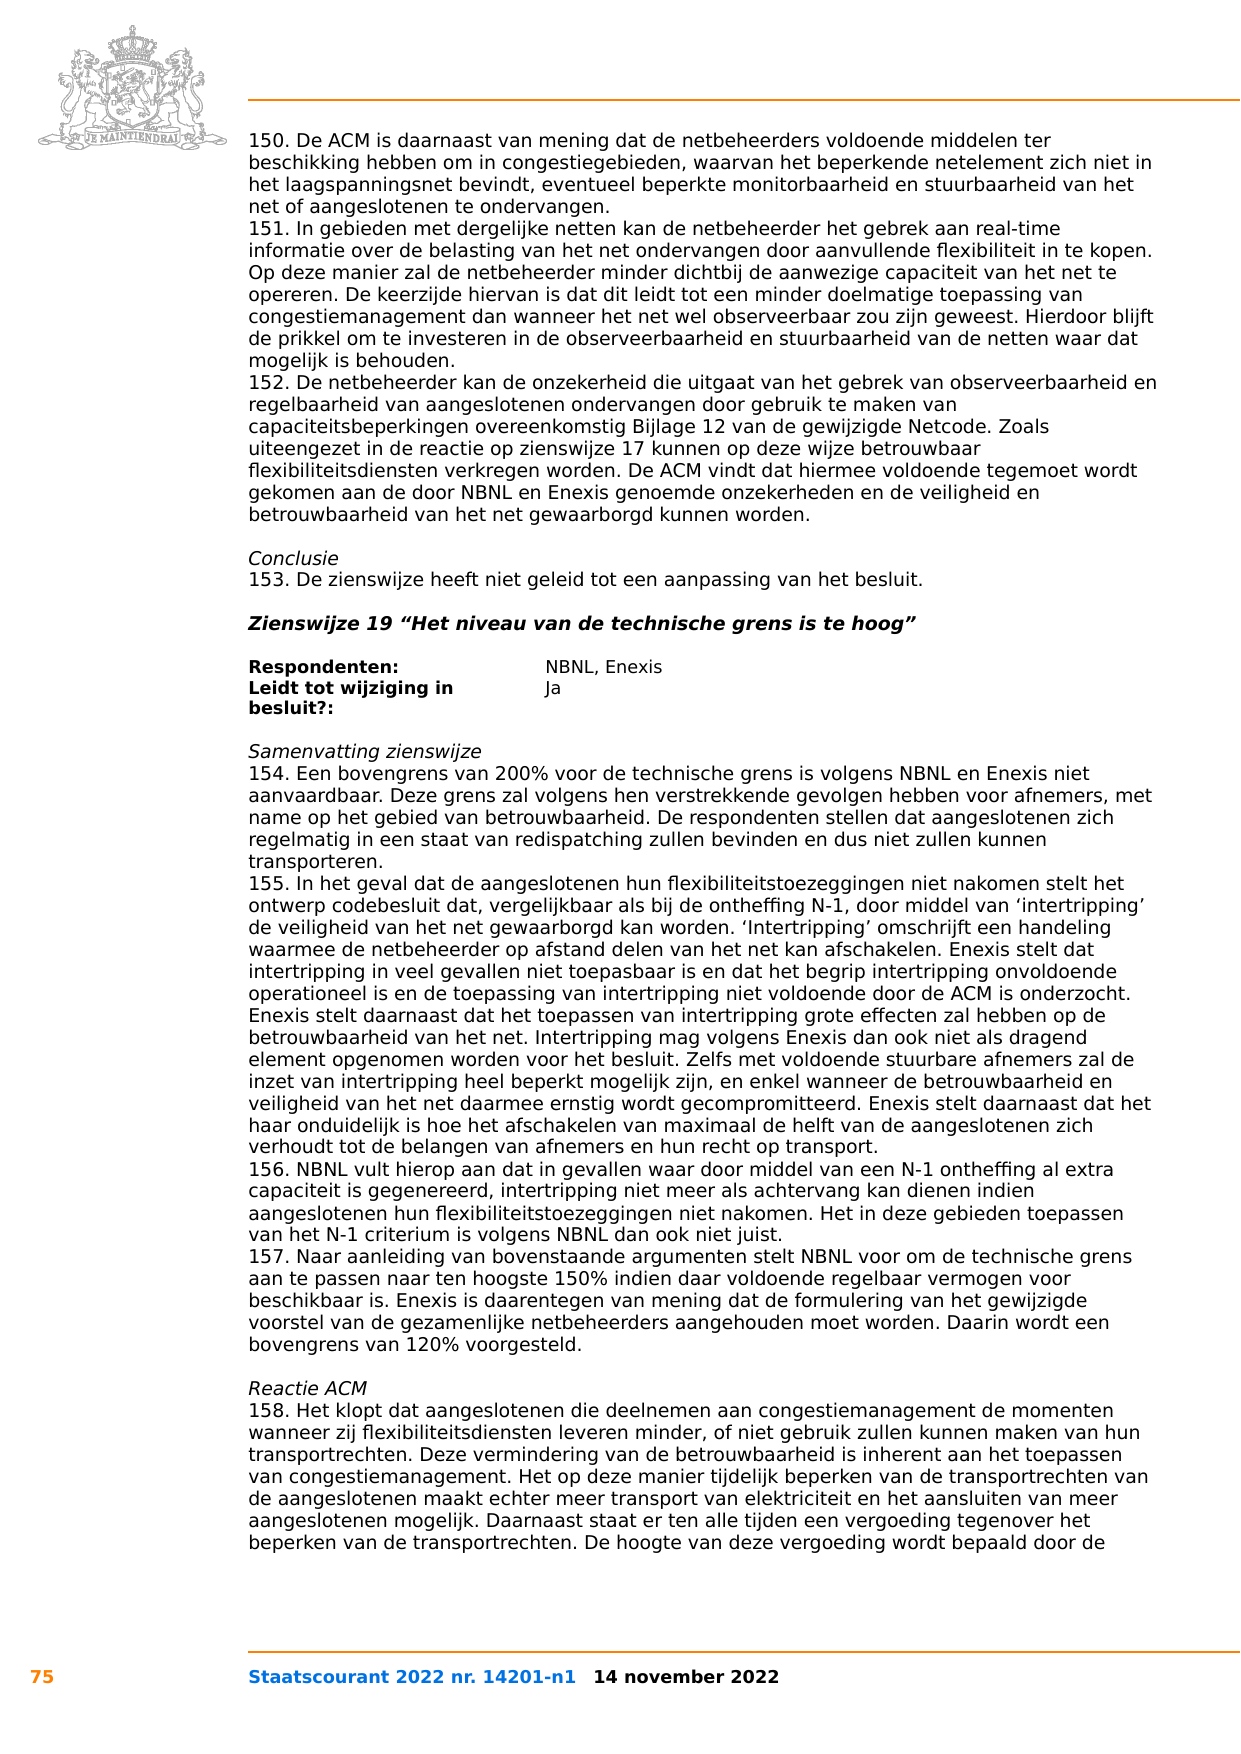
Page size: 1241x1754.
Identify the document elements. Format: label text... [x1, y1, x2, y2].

text 153. De zienswijze heeft niet geleid tot een aanpassing van het besluit. [248, 569, 1163, 591]
table_cell Leidt tot wijziging in besluit?: [248, 678, 539, 719]
text 152. De netbeheerder kan de onzekerheid die uitgaat van het gebrek van observeerbaarheid en regelbaarheid van aangeslotenen ondervangen door gebruik te maken van capaciteitsbeperkingen overeenkomstig Bijlage 12 van de gewijzigde Netcode. Zoals uiteengezet in de reactie op zienswijze 17 kunnen op deze wijze betrouwbaar flexibiliteitsdiensten verkregen worden. De ACM vindt dat hiermee voldoende tegemoet wordt gekomen aan de door NBNL en Enexis genoemde onzekerheden en de veiligheid en betrouwbaarheid van het net gewaarborgd kunnen worden. [248, 372, 1163, 526]
subtitle Zienswijze 19 “Het niveau van de technische grens is te hoog” [248, 613, 1163, 635]
table_header NBNL, Enexis [539, 657, 1163, 678]
table_header Respondenten: [248, 657, 539, 678]
table_cell Ja [539, 678, 1163, 719]
text 151. In gebieden met dergelijke netten kan de netbeheerder het gebrek aan real-time informatie over de belasting van het net ondervangen door aanvullende flexibiliteit in te kopen. Op deze manier zal de netbeheerder minder dichtbij de aanwezige capaciteit van het net te opereren. De keerzijde hiervan is dat dit leidt tot een minder doelmatige toepassing van congestiemanagement dan wanneer het net wel observeerbaar zou zijn geweest. Hierdoor blijft de prikkel om te investeren in de observeerbaarheid en stuurbaarheid van de netten waar dat mogelijk is behouden. [248, 218, 1163, 372]
subtitle Samenvatting zienswijze [248, 741, 1163, 763]
text 154. Een bovengrens van 200% voor de technische grens is volgens NBNL en Enexis niet aanvaardbaar. Deze grens zal volgens hen verstrekkende gevolgen hebben voor afnemers, met name op het gebied van betrouwbaarheid. De respondenten stellen dat aangeslotenen zich regelmatig in een staat van redispatching zullen bevinden en dus niet zullen kunnen transporteren. [248, 763, 1163, 873]
subtitle Conclusie [248, 547, 1163, 569]
subtitle Reactie ACM [248, 1378, 1163, 1400]
text 157. Naar aanleiding van bovenstaande argumenten stelt NBNL voor om de technische grens aan te passen naar ten hoogste 150% indien daar voldoende regelbaar vermogen voor beschikbaar is. Enexis is daarentegen van mening dat de formulering van het gewijzigde voorstel van de gezamenlijke netbeheerders aangehouden moet worden. Daarin wordt een bovengrens van 120% voorgesteld. [248, 1246, 1163, 1356]
text 150. De ACM is daarnaast van mening dat de netbeheerders voldoende middelen ter beschikking hebben om in congestiegebieden, waarvan het beperkende netelement zich niet in het laagspanningsnet bevindt, eventueel beperkte monitorbaarheid en stuurbaarheid van het net of aangeslotenen te ondervangen. [248, 130, 1163, 218]
picture [38, 25, 227, 150]
text 156. NBNL vult hierop aan dat in gevallen waar door middel van een N-1 ontheffing al extra capaciteit is gegenereerd, intertripping niet meer als achtervang kan dienen indien aangeslotenen hun flexibiliteitstoezeggingen niet nakomen. Het in deze gebieden toepassen van het N-1 criterium is volgens NBNL dan ook niet juist. [248, 1158, 1163, 1246]
text 155. In het geval dat de aangeslotenen hun flexibiliteitstoezeggingen niet nakomen stelt het ontwerp codebesluit dat, vergelijkbaar als bij de ontheffing N-1, door middel van ‘intertripping’ de veiligheid van het net gewaarborgd kan worden. ‘Intertripping’ omschrijft een handeling waarmee de netbeheerder op afstand delen van het net kan afschakelen. Enexis stelt dat intertripping in veel gevallen niet toepasbaar is en dat het begrip intertripping onvoldoende operationeel is en de toepassing van intertripping niet voldoende door de ACM is onderzocht. Enexis stelt daarnaast dat het toepassen van intertripping grote effecten zal hebben op de betrouwbaarheid van het net. Intertripping mag volgens Enexis dan ook niet als dragend element opgenomen worden voor het besluit. Zelfs met voldoende stuurbare afnemers zal de inzet van intertripping heel beperkt mogelijk zijn, en enkel wanneer de betrouwbaarheid en veiligheid van het net daarmee ernstig wordt gecompromitteerd. Enexis stelt daarnaast dat het haar onduidelijk is hoe het afschakelen van maximaal de helft van de aangeslotenen zich verhoudt tot de belangen van afnemers en hun recht op transport. [248, 873, 1163, 1158]
text 158. Het klopt dat aangeslotenen die deelnemen aan congestiemanagement de momenten wanneer zij flexibiliteitsdiensten leveren minder, of niet gebruik zullen kunnen maken van hun transportrechten. Deze vermindering van de betrouwbaarheid is inherent aan het toepassen van congestiemanagement. Het op deze manier tijdelijk beperken van de transportrechten van de aangeslotenen maakt echter meer transport van elektriciteit en het aansluiten van meer aangeslotenen mogelijk. Daarnaast staat er ten alle tijden een vergoeding tegenover het beperken van de transportrechten. De hoogte van deze vergoeding wordt bepaald door de [248, 1400, 1163, 1554]
